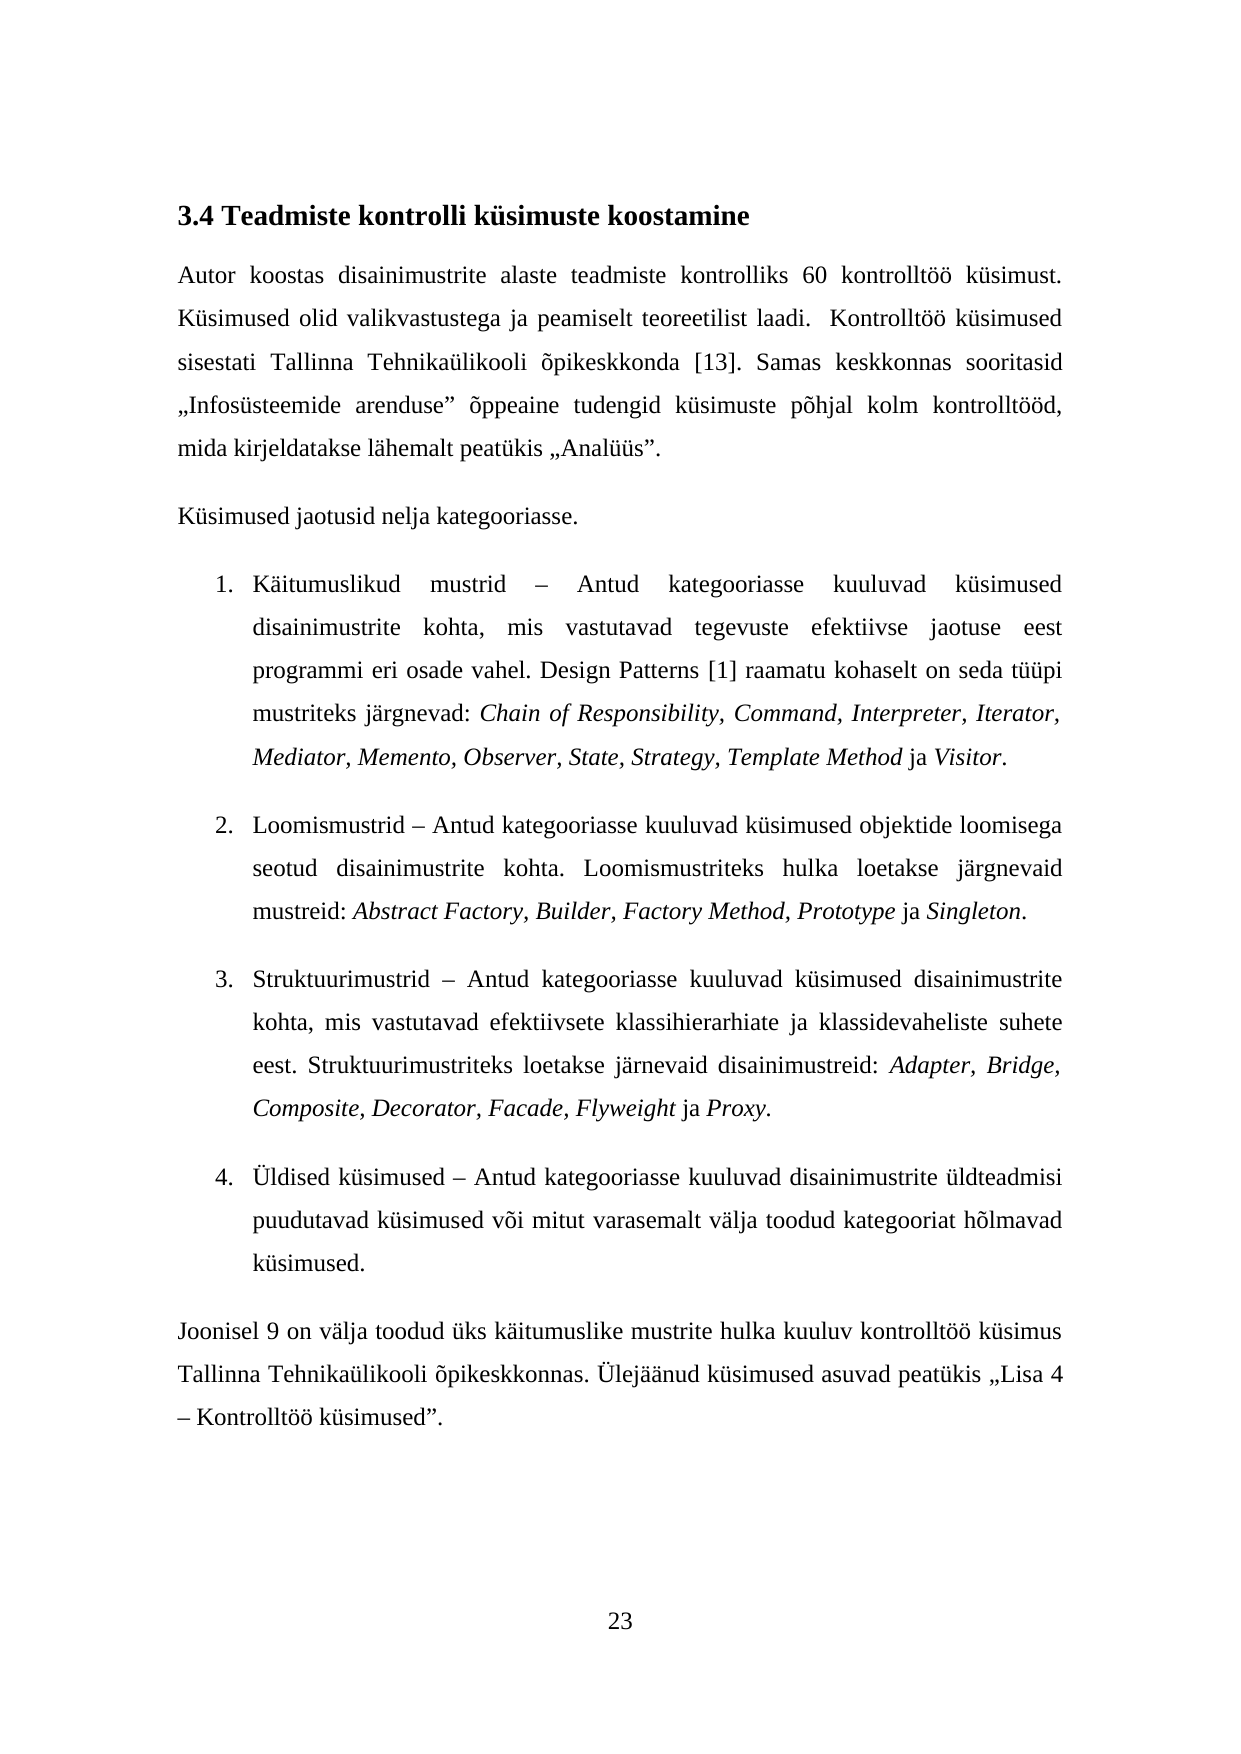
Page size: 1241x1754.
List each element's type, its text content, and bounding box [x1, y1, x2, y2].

text Küsimused jaotusid nelja kategooriasse. [177, 501, 1063, 530]
text Joonisel 9 on välja toodud üks käitumuslike mustrite hulka kuuluv kontrolltöö küsimus Tallinna Tehnikaülikooli õpikeskkonnas. Ülejäänud küsimused asuvad peatükis „Lisa 4 – Kontrolltöö küsimused”. [177, 1316, 1063, 1431]
text Autor koostas disainimustrite alaste teadmiste kontrolliks 60 kontrolltöö küsimust. Küsimused olid valikvastustega ja peamiselt teoreetilist laadi. Kontrolltöö küsimused sisestati Tallinna Tehnikaülikooli õpikeskkonda [13]. Samas keskkonnas sooritasid „Infosüsteemide arenduse” õppeaine tudengid küsimuste põhjal kolm kontrolltööd, mida kirjeldatakse lähemalt peatükis „Analüüs”. [177, 260, 1063, 462]
list Struktuurimustrid – Antud kategooriasse kuuluvad küsimused disainimustrite kohta, mis vastutavad efektiivsete klassihierarhiate ja klassidevaheliste suhete eest. Struktuurimustriteks loetakse järnevaid disainimustreid: Adapter, Bridge, Composite, Decorator, Facade, Flyweight ja Proxy. [215, 964, 1063, 1122]
subtitle Teadmiste kontrolli küsimuste koostamine [177, 198, 1063, 231]
list Käitumuslikud mustrid – Antud kategooriasse kuuluvad küsimused disainimustrite kohta, mis vastutavad tegevuste efektiivse jaotuse eest programmi eri osade vahel. Design Patterns [1] raamatu kohaselt on seda tüüpi mustriteks järgnevad: Chain of Responsibility, Command, Interpreter, Iterator, Mediator, Memento, Observer, State, Strategy, Template Method ja Visitor. [215, 569, 1063, 770]
list Üldised küsimused – Antud kategooriasse kuuluvad disainimustrite üldteadmisi puudutavad küsimused või mitut varasemalt välja toodud kategooriat hõlmavad küsimused. [215, 1162, 1063, 1277]
list Loomismustrid – Antud kategooriasse kuuluvad küsimused objektide loomisega seotud disainimustrite kohta. Loomismustriteks hulka loetakse järgnevaid mustreid: Abstract Factory, Builder, Factory Method, Prototype ja Singleton. [215, 810, 1063, 925]
